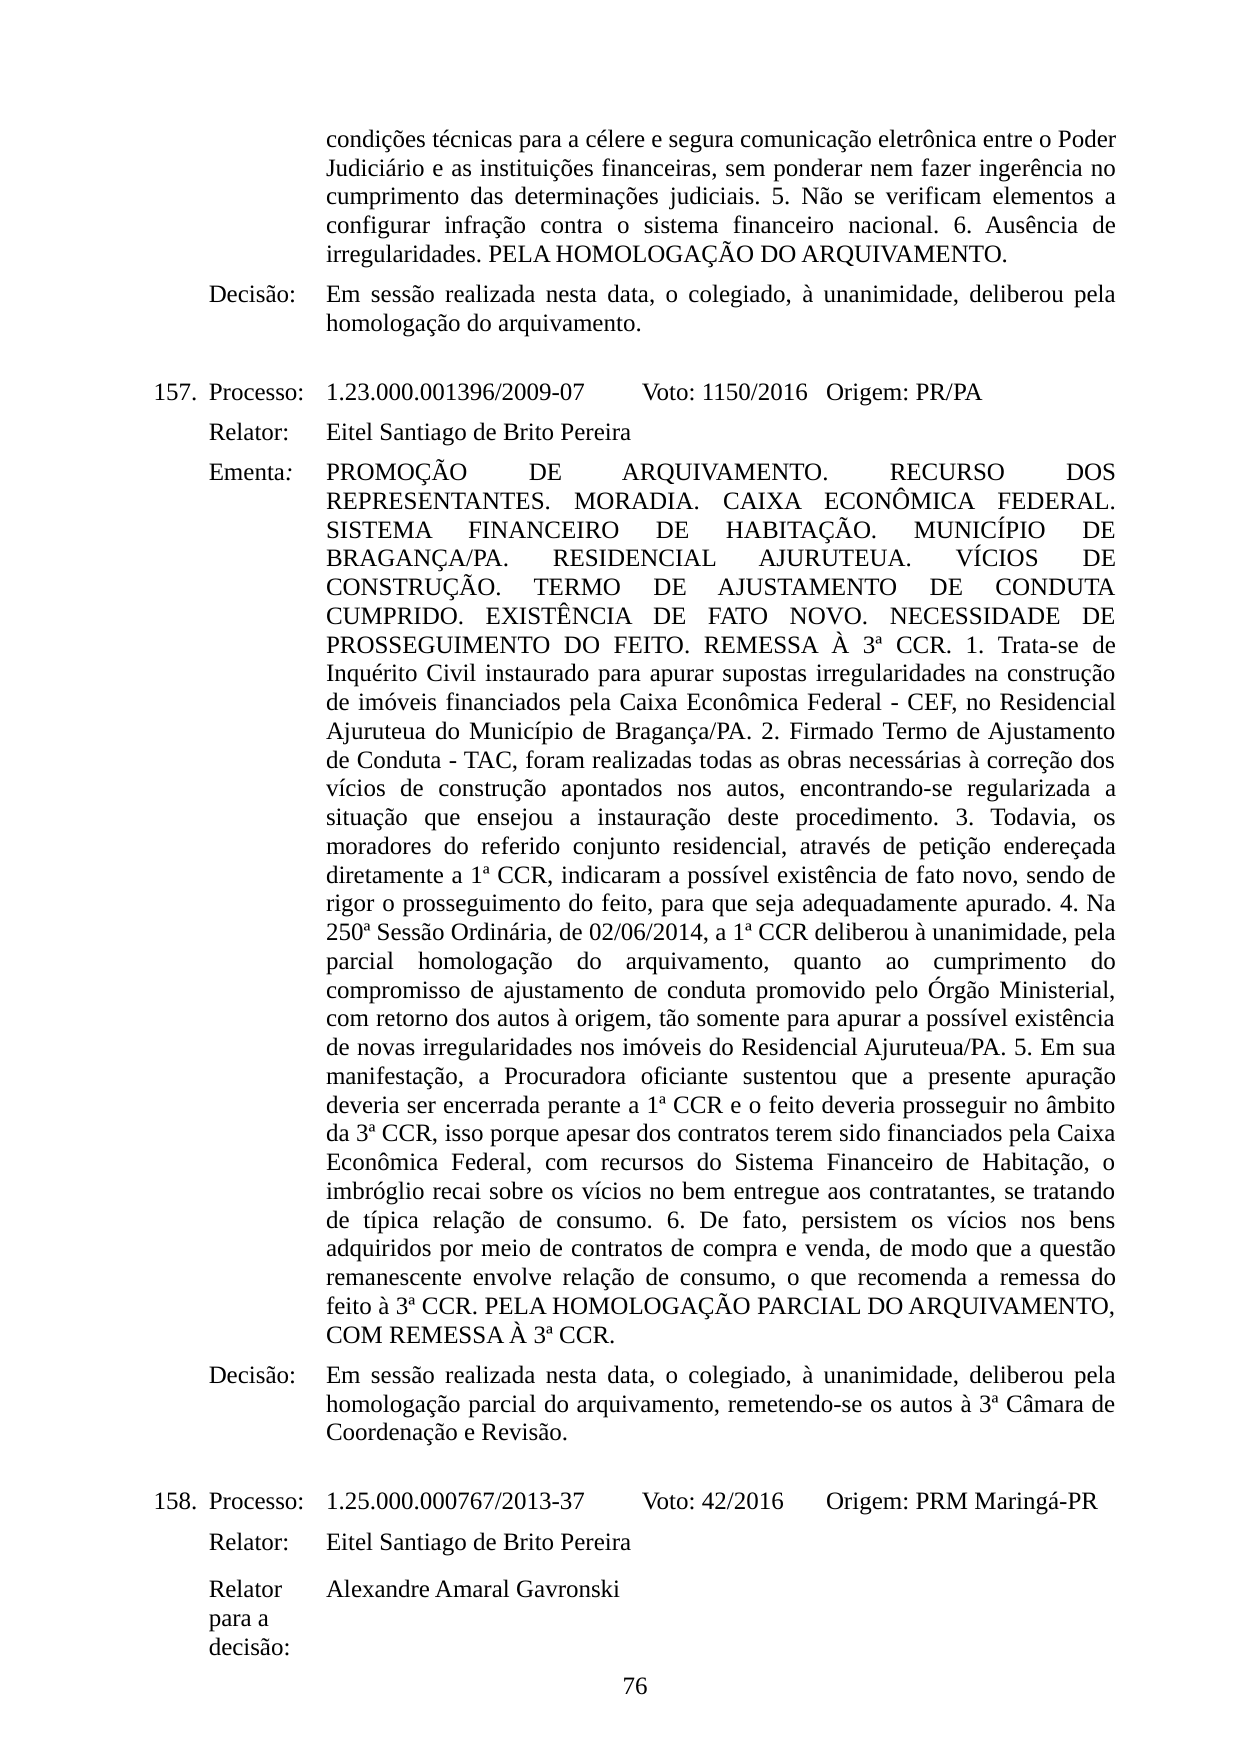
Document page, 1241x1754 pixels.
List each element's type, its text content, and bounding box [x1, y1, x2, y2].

table_header 157. [148, 371, 203, 411]
table_cell [148, 273, 203, 342]
table_cell Decisão: [203, 1354, 320, 1452]
table_cell Eitel Santiago de Brito Pereira Alexandre Amaral Gavronski [320, 1521, 1122, 1666]
table_cell Relator: [203, 411, 320, 451]
table_cell [148, 118, 203, 273]
table_header Processo: [203, 371, 320, 411]
table_cell Em sessão realizada nesta data, o colegiado, à unanimidade, deliberou pela homologação parcial do arquivamento, remetendo-se os autos à 3ª Câmara de Coordenação e Revisão. [320, 1354, 1122, 1452]
table_header 158. [148, 1481, 203, 1521]
table_header Voto: 1150/2016 [636, 371, 820, 411]
table_header Voto: 42/2016 [636, 1481, 820, 1521]
table_cell Eitel Santiago de Brito Pereira [320, 411, 1122, 451]
table_cell [148, 451, 203, 1354]
table_header Origem: PRM Maringá-PR [820, 1481, 1122, 1521]
table_header Processo: [203, 1481, 320, 1521]
table_cell Relator: Relator para a decisão: [203, 1521, 320, 1666]
table_cell Em sessão realizada nesta data, o colegiado, à unanimidade, deliberou pela homologação do arquivamento. [320, 273, 1122, 342]
table_header 1.23.000.001396/2009-07 [320, 371, 636, 411]
table_cell [148, 1521, 203, 1666]
table_cell [203, 118, 320, 273]
table_cell condições técnicas para a célere e segura comunicação eletrônica entre o Poder Judiciário e as instituições financeiras, sem ponderar nem fazer ingerência no cumprimento das determinações judiciais. 5. Não se verificam elementos a configurar infração contra o sistema financeiro nacional. 6. Ausência de irregularidades. PELA HOMOLOGAÇÃO DO ARQUIVAMENTO. [320, 118, 1122, 273]
table_cell Decisão: [203, 273, 320, 342]
table_cell [148, 411, 203, 451]
table_cell [148, 1354, 203, 1452]
table_header 1.25.000.000767/2013-37 [320, 1481, 636, 1521]
table_cell PROMOÇÃO DE ARQUIVAMENTO. RECURSO DOS REPRESENTANTES. MORADIA. CAIXA ECONÔMICA FEDERAL. SISTEMA FINANCEIRO DE HABITAÇÃO. MUNICÍPIO DE BRAGANÇA/PA. RESIDENCIAL AJURUTEUA. VÍCIOS DE CONSTRUÇÃO. TERMO DE AJUSTAMENTO DE CONDUTA CUMPRIDO. EXISTÊNCIA DE FATO NOVO. NECESSIDADE DE PROSSEGUIMENTO DO FEITO. REMESSA À 3ª CCR. 1. Trata-se de Inquérito Civil instaurado para apurar supostas irregularidades na construção de imóveis financiados pela Caixa Econômica Federal - CEF, no Residencial Ajuruteua do Município de Bragança/PA. 2. Firmado Termo de Ajustamento de Conduta - TAC, foram realizadas todas as obras necessárias à correção dos vícios de construção apontados nos autos, encontrando-se regularizada a situação que ensejou a instauração deste procedimento. 3. Todavia, os moradores do referido conjunto residencial, através de petição endereçada diretamente a 1ª CCR, indicaram a possível existência de fato novo, sendo de rigor o prosseguimento do feito, para que seja adequadamente apurado. 4. Na 250ª Sessão Ordinária, de 02/06/2014, a 1ª CCR deliberou à unanimidade, pela parcial homologação do arquivamento, quanto ao cumprimento do compromisso de ajustamento de conduta promovido pelo Órgão Ministerial, com retorno dos autos à origem, tão somente para apurar a possível existência de novas irregularidades nos imóveis do Residencial Ajuruteua/PA. 5. Em sua manifestação, a Procuradora oficiante sustentou que a presente apuração deveria ser encerrada perante a 1ª CCR e o feito deveria prosseguir no âmbito da 3ª CCR, isso porque apesar dos contratos terem sido financiados pela Caixa Econômica Federal, com recursos do Sistema Financeiro de Habitação, o imbróglio recai sobre os vícios no bem entregue aos contratantes, se tratando de típica relação de consumo. 6. De fato, persistem os vícios nos bens adquiridos por meio de contratos de compra e venda, de modo que a questão remanescente envolve relação de consumo, o que recomenda a remessa do feito à 3ª CCR. PELA HOMOLOGAÇÃO PARCIAL DO ARQUIVAMENTO, COM REMESSA À 3ª CCR. [320, 451, 1122, 1354]
table_cell Ementa: [203, 451, 320, 1354]
table_header Origem: PR/PA [820, 371, 1122, 411]
